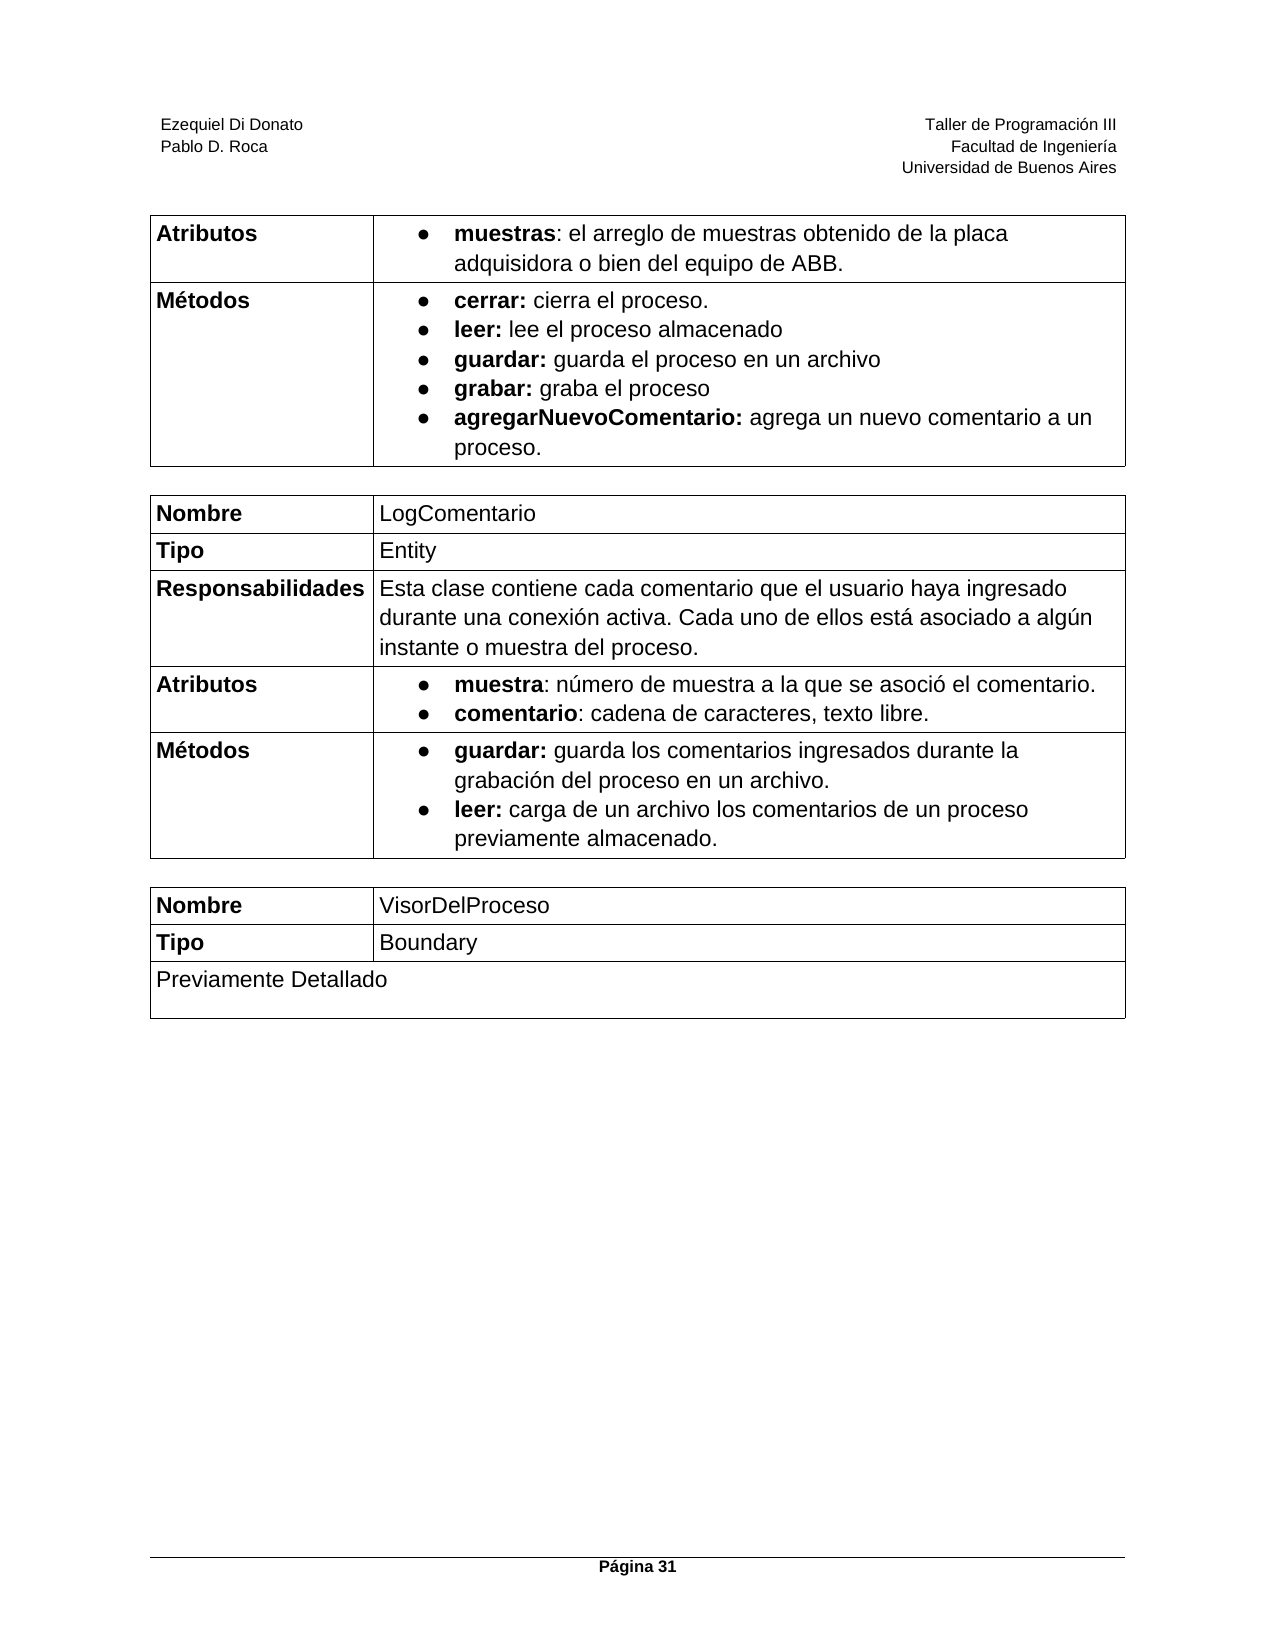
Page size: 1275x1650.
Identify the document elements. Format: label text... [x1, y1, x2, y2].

table_cell Tipo [151, 925, 373, 961]
table_cell guardar: guarda los comentarios ingresados durante la grabación del proceso en un archivo. leer: carga de un archivo los comentarios de un proceso previamente almacenado. [374, 733, 1125, 857]
table_cell Boundary [374, 925, 1125, 961]
table_cell Atributos [151, 667, 373, 732]
table_cell Métodos [151, 733, 373, 857]
table_header Nombre [151, 496, 373, 532]
table_cell Esta clase contiene cada comentario que el usuario haya ingresado durante una conexión activa. Cada uno de ellos está asociado a algún instante o muestra del proceso. [374, 571, 1125, 666]
table_cell Responsabilidades [151, 571, 373, 666]
table_cell cerrar: cierra el proceso. leer: lee el proceso almacenado guardar: guarda el proceso en un archivo grabar: graba el proceso agregarNuevoComentario: agrega un nuevo comentario a un proceso. [374, 283, 1125, 466]
table_cell muestra: número de muestra a la que se asoció el comentario. comentario: cadena de caracteres, texto libre. [374, 667, 1125, 732]
table_cell Tipo [151, 534, 373, 569]
table_cell Entity [374, 534, 1125, 569]
table_cell Métodos [151, 283, 373, 466]
table_header VisorDelProceso [374, 888, 1125, 924]
table_header LogComentario [374, 496, 1125, 532]
table_cell muestras: el arreglo de muestras obtenido de la placa adquisidora o bien del equipo de ABB. [374, 216, 1125, 282]
table_header Nombre [151, 888, 373, 924]
table_cell Atributos [151, 216, 373, 282]
table_cell Previamente Detallado [151, 962, 1125, 1018]
